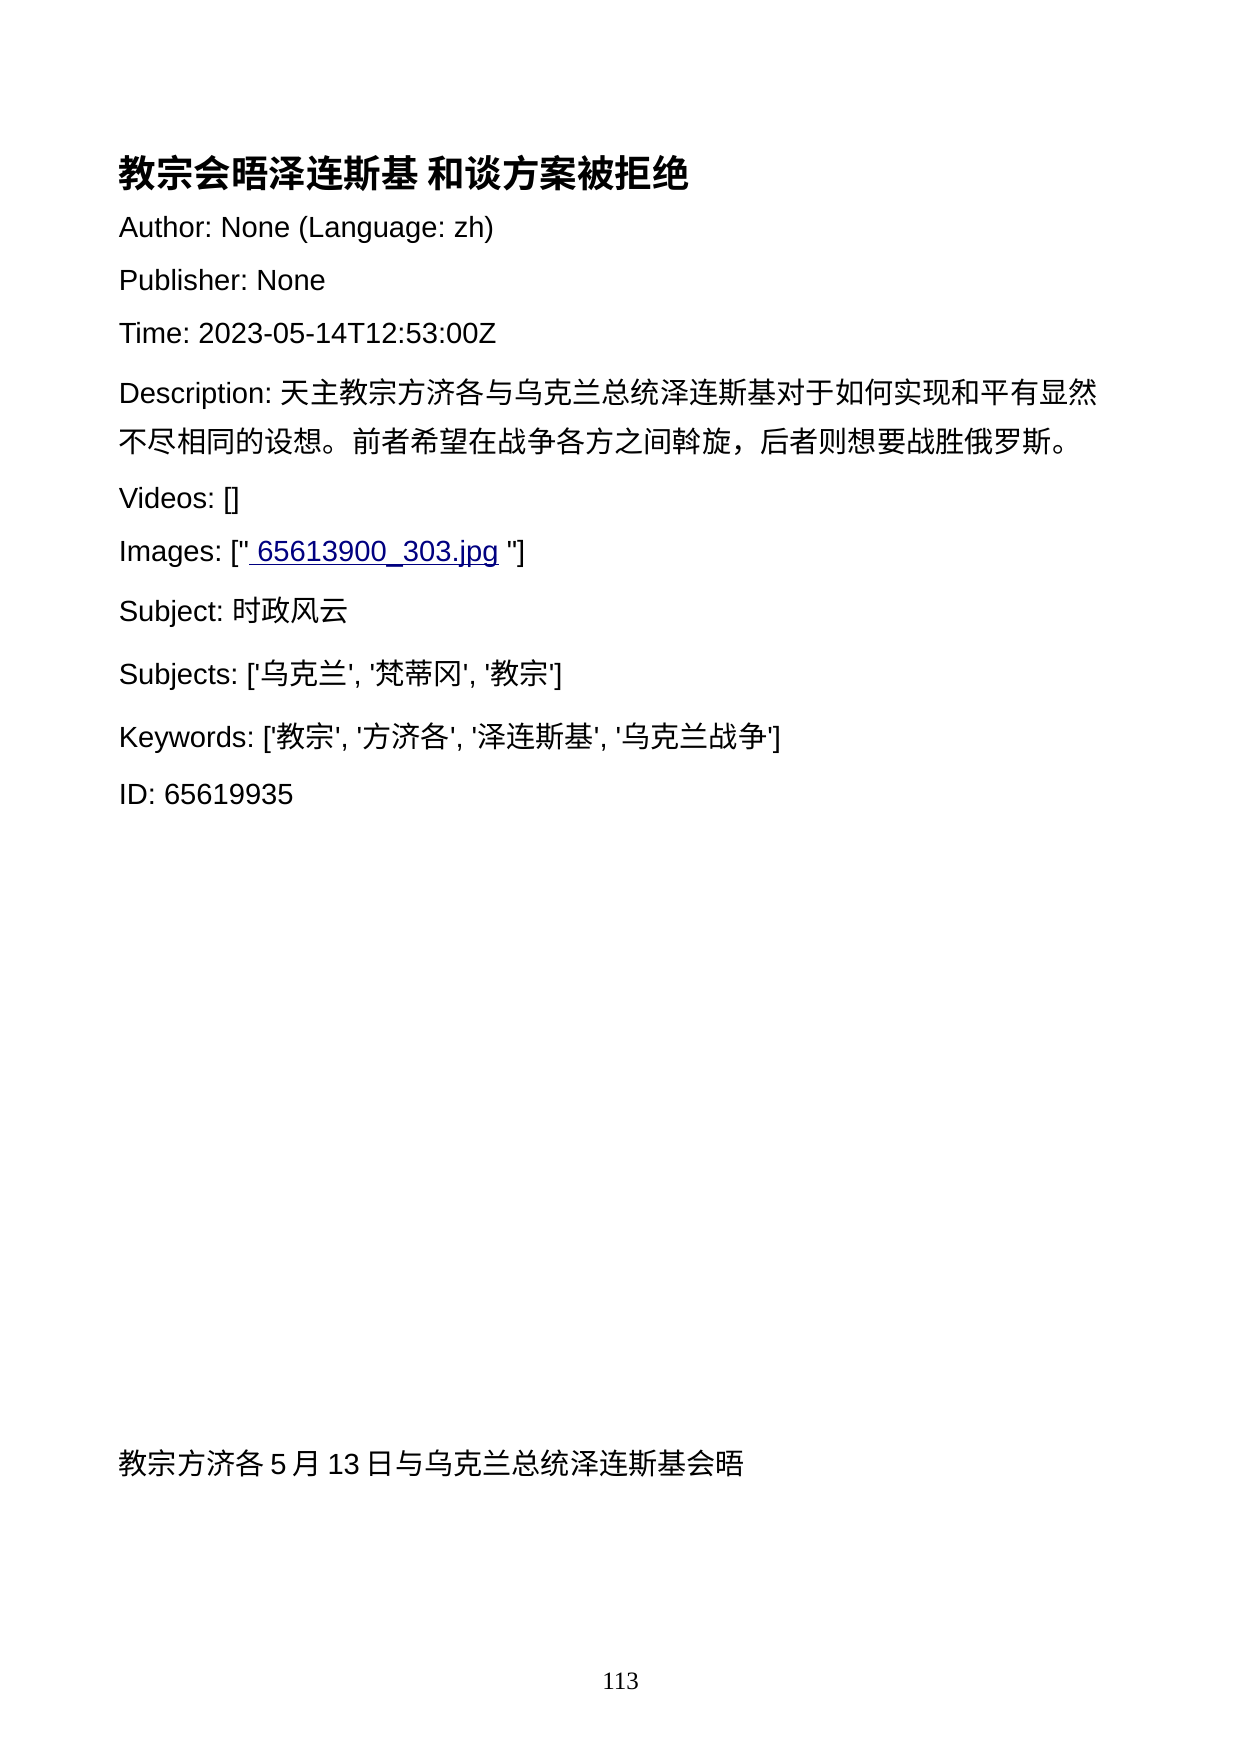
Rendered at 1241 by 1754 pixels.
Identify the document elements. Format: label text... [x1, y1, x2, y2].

text Subjects: ['乌克兰', '梵蒂冈', '教宗'] [118, 651, 1122, 693]
subtitle 教宗会晤泽连斯基 和谈方案被拒绝 [118, 143, 1122, 198]
text Time: 2023-05-14T12:53:00Z [118, 317, 1122, 350]
text Images: [" 65613900_303.jpg "] [118, 534, 1122, 568]
text Author: None (Language: zh) [118, 210, 1122, 244]
text Description: 天主教宗方济各与乌克兰总统泽连斯基对于如何实现和平有显然不尽相同的设想。前者希望在战争各方之间斡旋，后者则想要战胜俄罗斯。 [118, 370, 1122, 461]
text 教宗方济各5月13日与乌克兰总统泽连斯基会晤 [118, 1440, 1122, 1483]
text Videos: [] [118, 481, 1122, 515]
text Subject: 时政风云 [118, 588, 1122, 630]
text Publisher: None [118, 263, 1122, 297]
text ID: 65619935 [118, 777, 1122, 811]
text Keywords: ['教宗', '方济各', '泽连斯基', '乌克兰战争'] [118, 714, 1122, 756]
